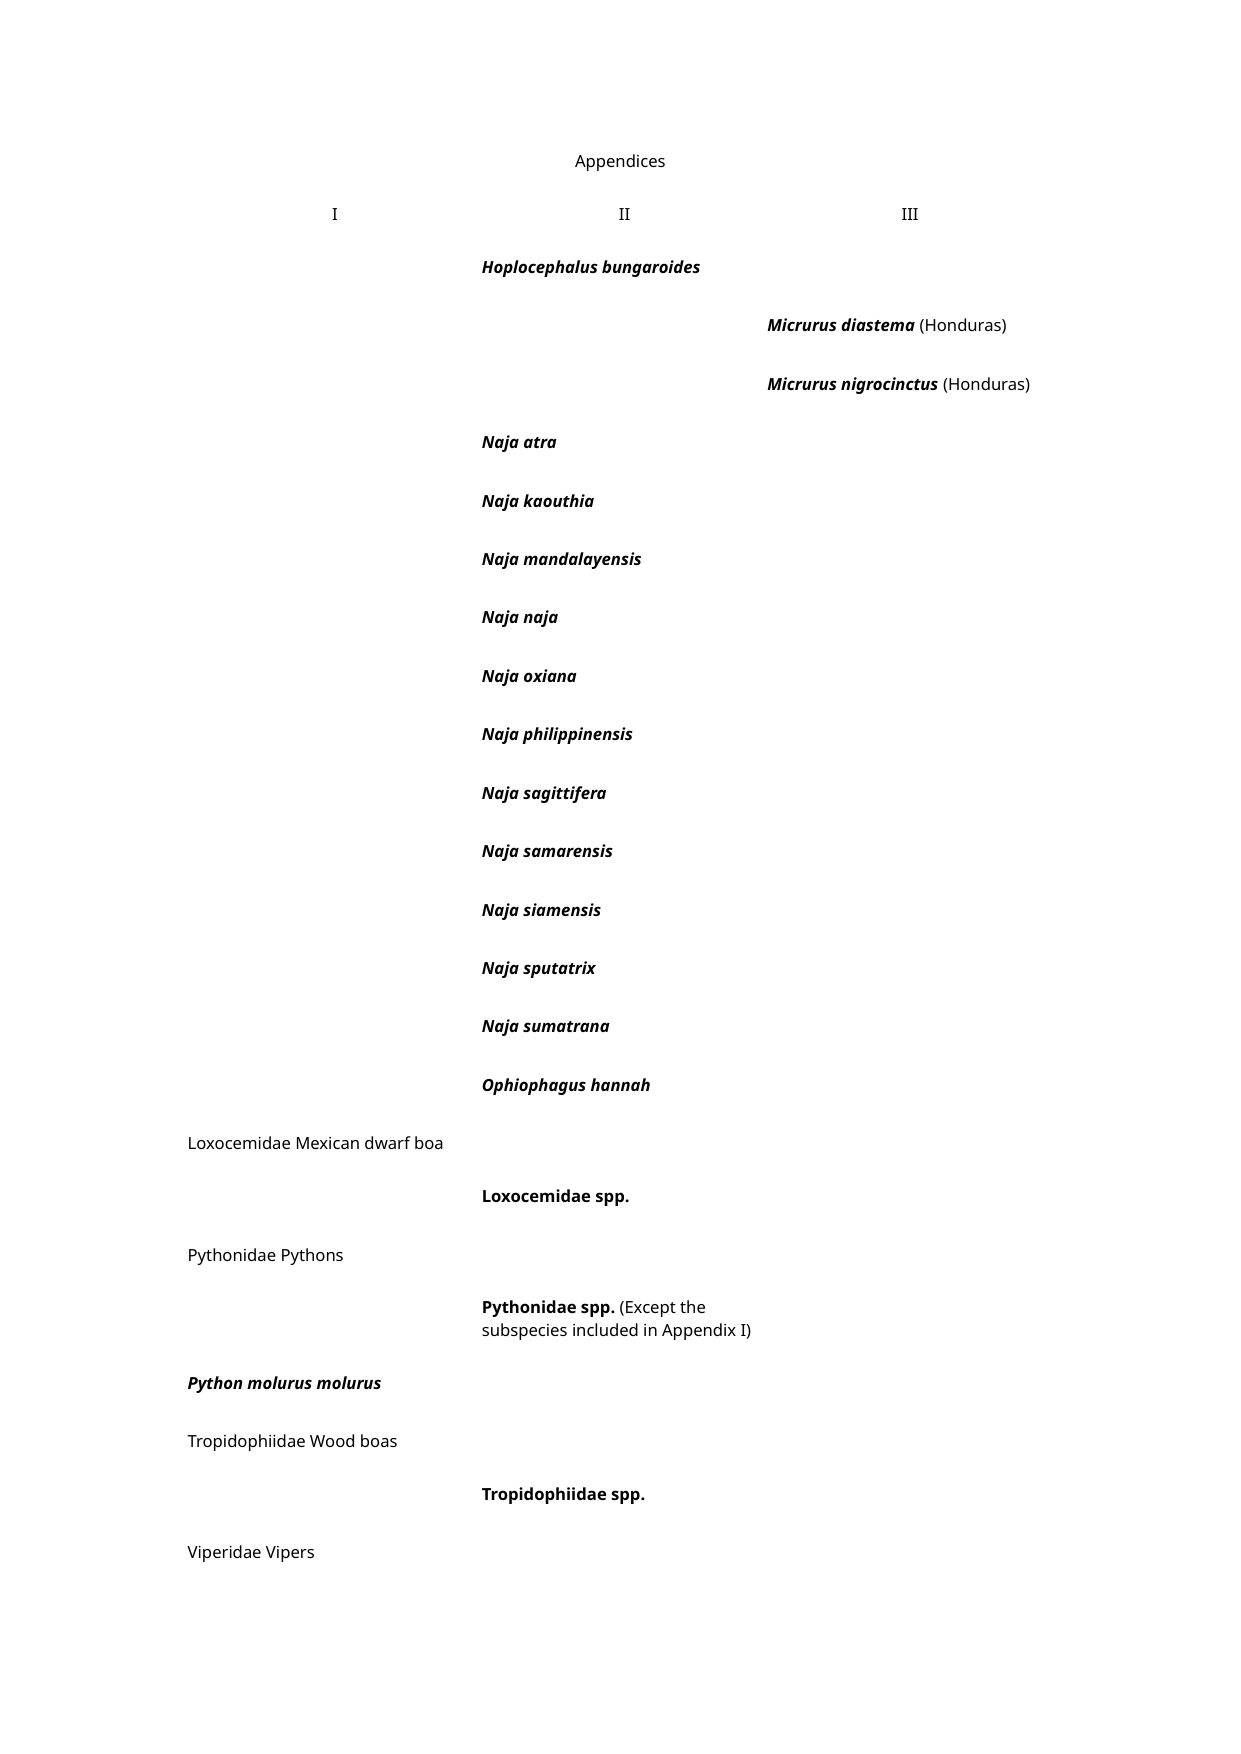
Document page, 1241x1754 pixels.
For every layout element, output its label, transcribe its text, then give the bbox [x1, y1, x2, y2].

table_cell [767, 1015, 1053, 1073]
table_cell Naja mandalayensis [482, 548, 767, 606]
table_cell Viperidae Vipers [188, 1541, 1053, 1593]
table_cell [188, 957, 482, 1015]
table_cell Naja philippinensis [482, 723, 767, 781]
table_header Appendices [188, 150, 1053, 203]
table_cell [767, 1371, 1053, 1430]
table_cell [767, 898, 1053, 957]
table_cell [767, 957, 1053, 1015]
table_cell Naja oxiana [482, 665, 767, 723]
table_cell [188, 781, 482, 840]
table_cell III [767, 203, 1053, 255]
table_cell Naja sputatrix [482, 957, 767, 1015]
table_cell Micrurus diastema (Honduras) [767, 314, 1053, 372]
table_cell [188, 548, 482, 606]
table_cell Tropidophiidae spp. [482, 1483, 767, 1541]
table_cell [188, 898, 482, 957]
table_cell Hoplocephalus bungaroides [482, 255, 767, 314]
table_cell [482, 314, 767, 372]
table_cell Tropidophiidae Wood boas [188, 1430, 1053, 1482]
table_cell [188, 1483, 482, 1541]
table_cell Naja naja [482, 606, 767, 664]
table_cell [188, 1015, 482, 1073]
table_cell [767, 840, 1053, 898]
table_cell Loxocemidae spp. [482, 1185, 767, 1243]
table_cell [188, 840, 482, 898]
table_cell [188, 606, 482, 664]
table_cell [188, 665, 482, 723]
table_cell [188, 1074, 482, 1132]
table_cell [188, 723, 482, 781]
table_cell I [188, 203, 482, 255]
table_cell [767, 1296, 1053, 1371]
table_cell [188, 372, 482, 431]
table_cell [767, 255, 1053, 314]
table_cell [188, 489, 482, 548]
table_cell [767, 489, 1053, 548]
table_cell [767, 548, 1053, 606]
table_cell [482, 372, 767, 431]
table_cell Pythonidae Pythons [188, 1243, 1053, 1296]
table_cell II [482, 203, 767, 255]
table_cell [767, 1483, 1053, 1541]
table_cell Naja sagittifera [482, 781, 767, 840]
table_cell Loxocemidae Mexican dwarf boa [188, 1132, 1053, 1185]
table_cell Pythonidae spp. (Except the subspecies included in Appendix I) [482, 1296, 767, 1371]
table_cell Naja atra [482, 431, 767, 489]
table_cell [482, 1371, 767, 1430]
table_cell Micrurus nigrocinctus (Honduras) [767, 372, 1053, 431]
table_cell [188, 314, 482, 372]
table_cell [188, 1185, 482, 1243]
table_cell [767, 723, 1053, 781]
table_cell Naja siamensis [482, 898, 767, 957]
table_cell Naja samarensis [482, 840, 767, 898]
table_cell [767, 606, 1053, 664]
table_cell Naja kaouthia [482, 489, 767, 548]
table_cell [767, 665, 1053, 723]
table_cell Python molurus molurus [188, 1371, 482, 1430]
table_cell Naja sumatrana [482, 1015, 767, 1073]
table_cell [767, 1185, 1053, 1243]
table_cell [188, 431, 482, 489]
table_cell [767, 431, 1053, 489]
table_cell Ophiophagus hannah [482, 1074, 767, 1132]
table_cell [767, 1074, 1053, 1132]
table_cell [188, 255, 482, 314]
table_cell [188, 1296, 482, 1371]
table_cell [767, 781, 1053, 840]
